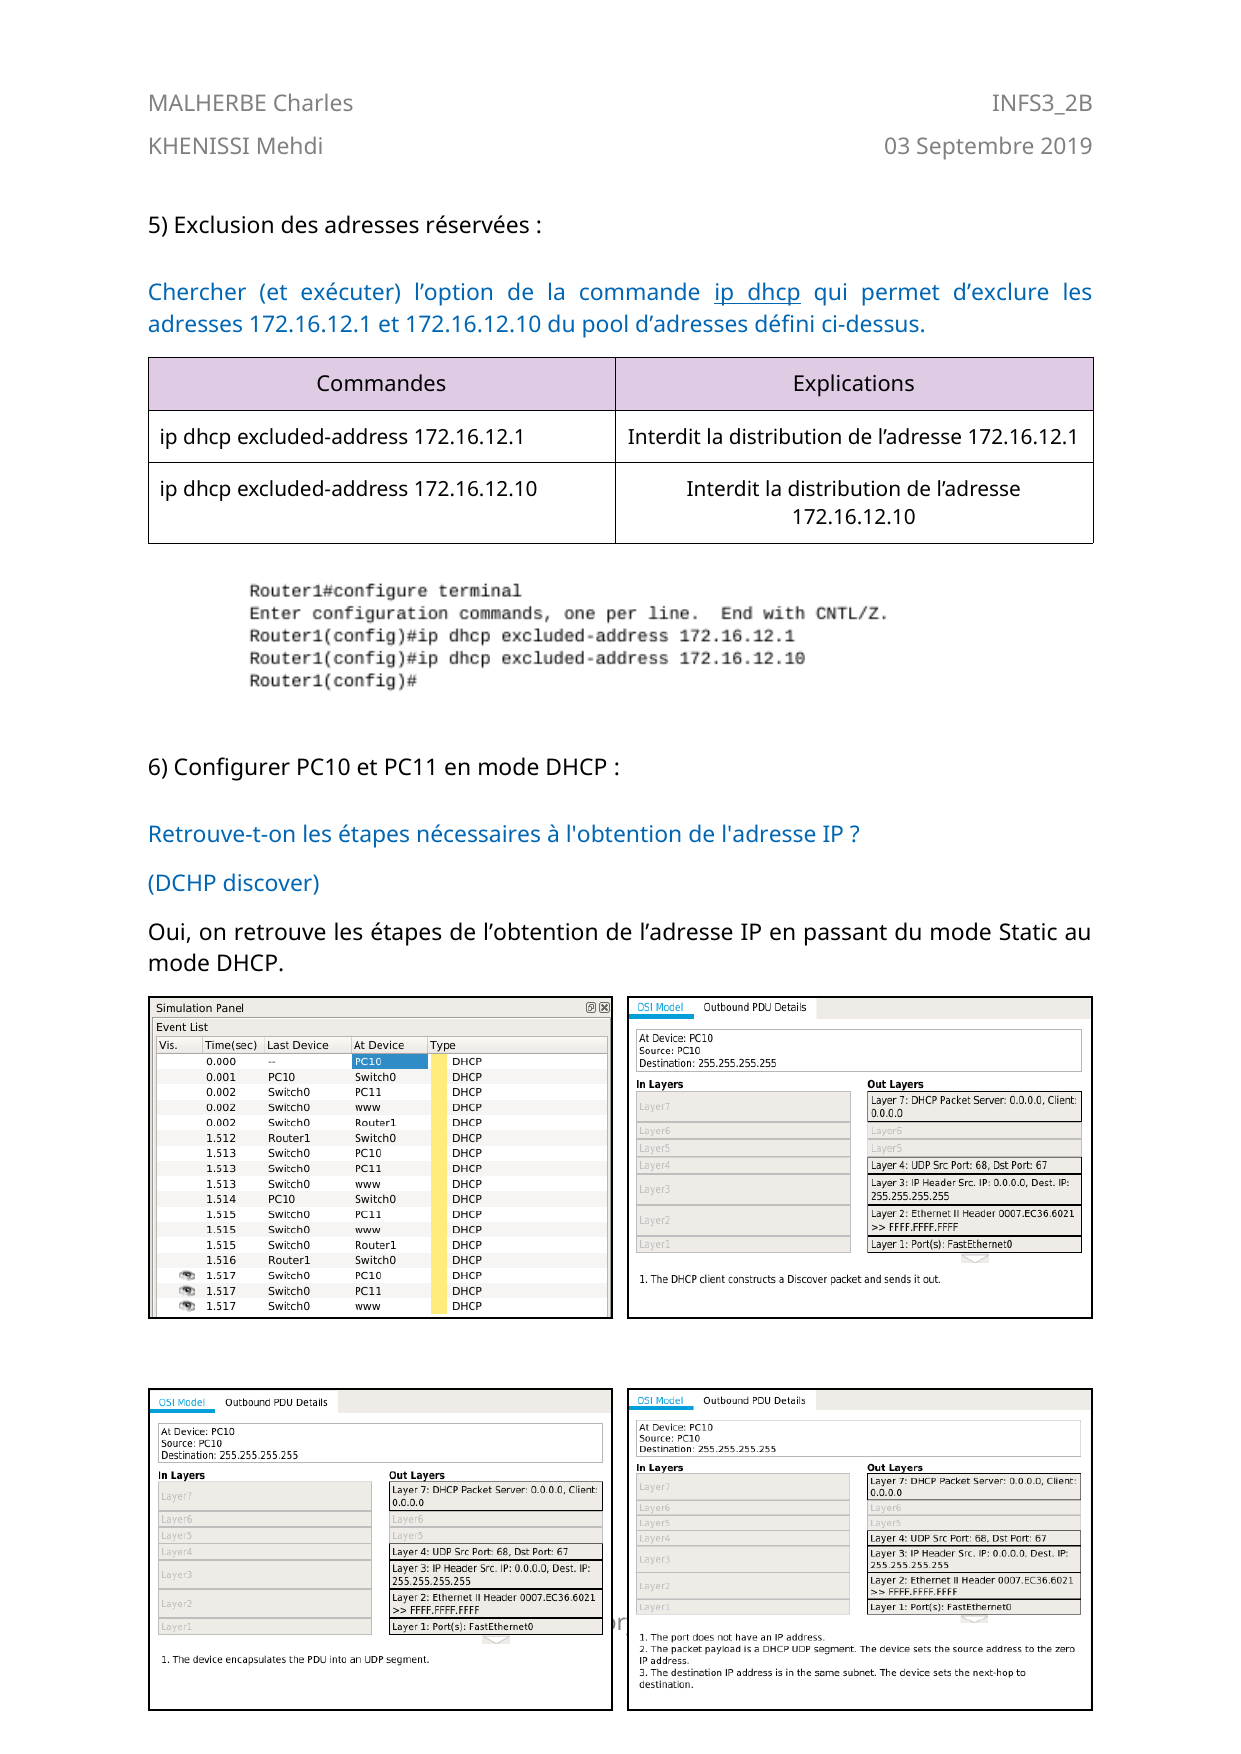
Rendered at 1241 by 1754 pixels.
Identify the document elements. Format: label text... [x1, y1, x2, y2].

table_cell Interdit la distribution de l’adresse 172.16.12.1 [616, 411, 1093, 462]
table_header Commandes [149, 358, 615, 410]
text (DCHP discover) [148, 867, 1093, 898]
text Chercher (et exécuter) l’option de la commande ip dhcp qui permet d’exclure les adresses 172.16.12.1 et 172.16.12.10 du pool d’adresses défini ci-dessus. [148, 276, 1093, 339]
table_cell ip dhcp excluded-address 172.16.12.10 [149, 463, 615, 543]
picture [150, 998, 611, 1317]
table_cell Interdit la distribution de l’adresse 172.16.12.10 [616, 463, 1093, 543]
table_cell ip dhcp excluded-address 172.16.12.1 [149, 411, 615, 462]
text 5) Exclusion des adresses réservées : [148, 209, 1093, 241]
picture [629, 998, 1091, 1317]
picture [150, 1390, 611, 1709]
picture [245, 577, 995, 693]
text Oui, on retrouve les étapes de l’obtention de l’adresse IP en passant du mode Static au mode DHCP. [148, 916, 1093, 978]
table_header Explications [616, 358, 1093, 410]
text Retrouve-t-on les étapes nécessaires à l'obtention de l'adresse IP ? [148, 818, 1093, 849]
picture [629, 1390, 1091, 1709]
text 6) Configurer PC10 et PC11 en mode DHCP : [148, 751, 1093, 782]
